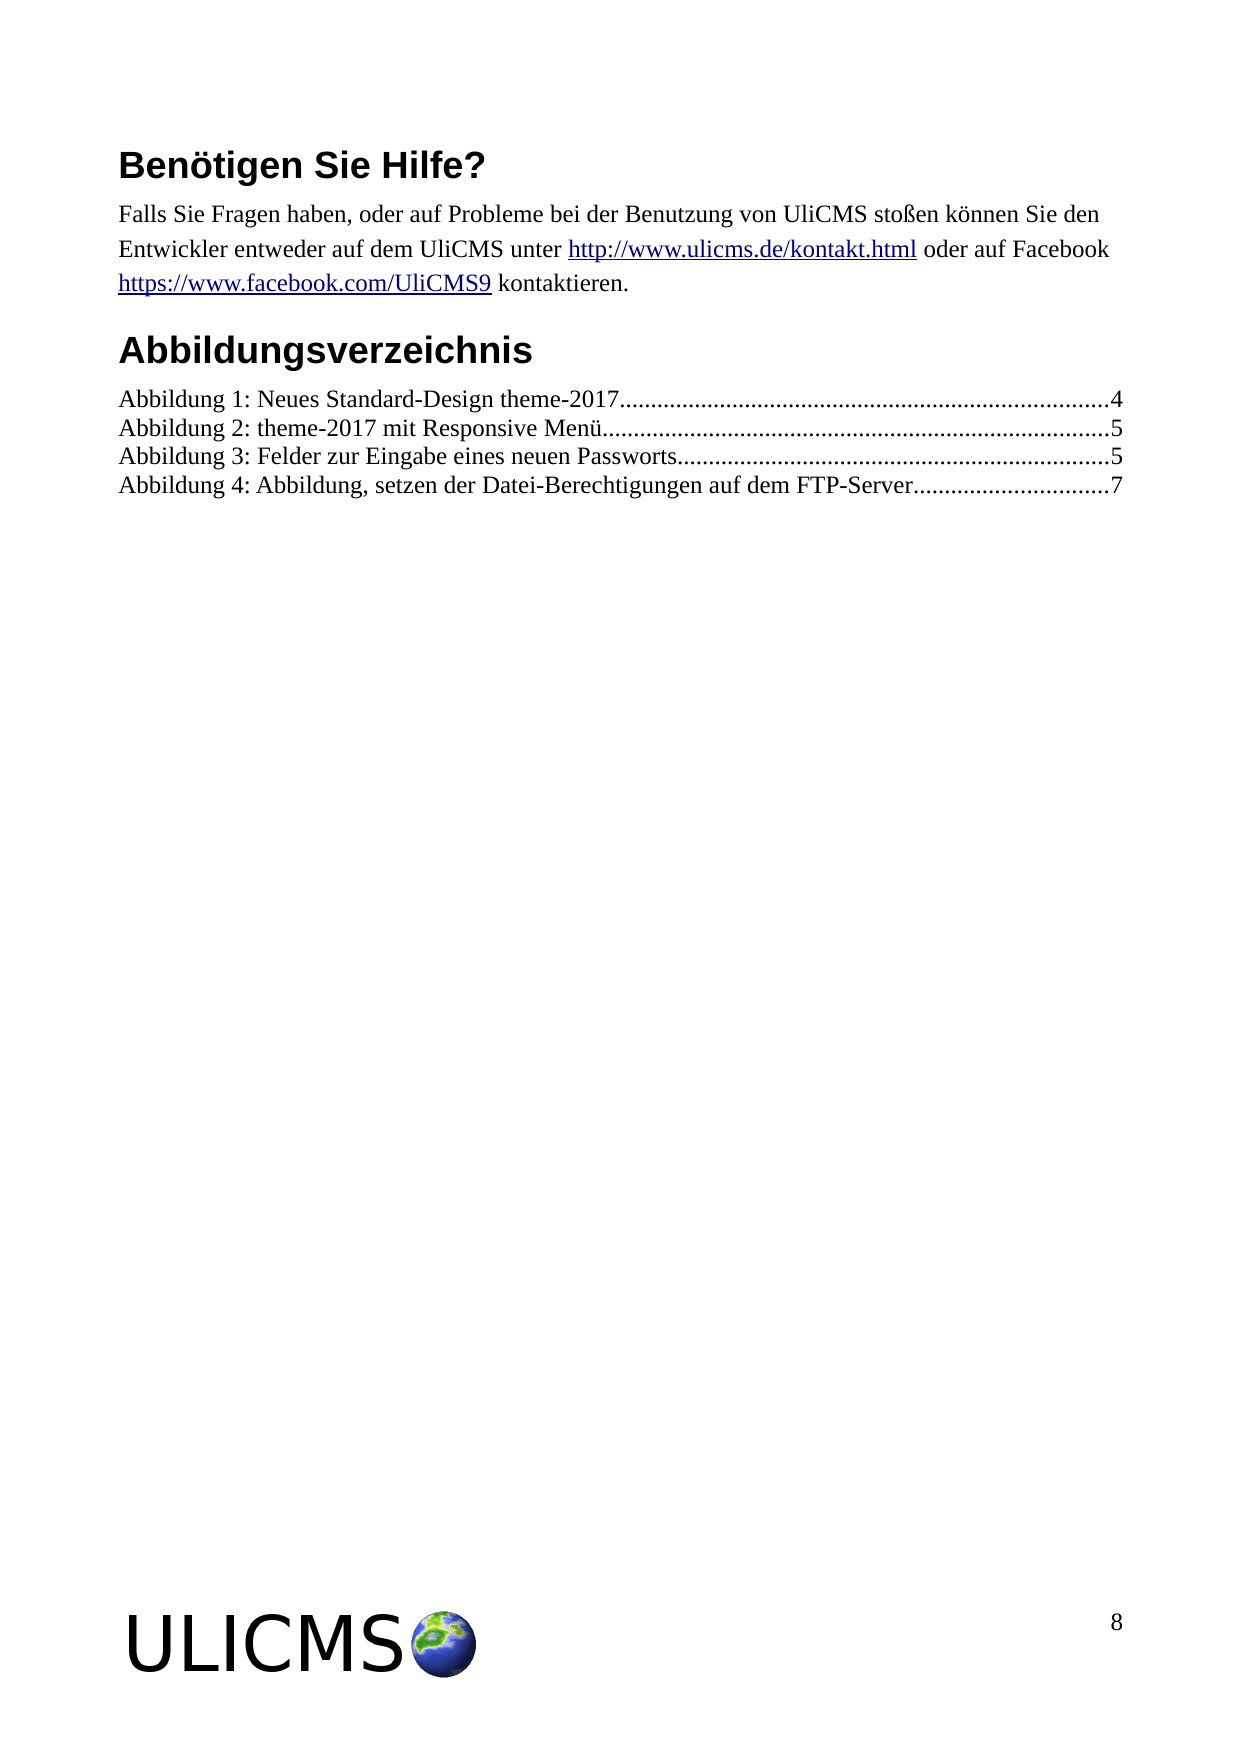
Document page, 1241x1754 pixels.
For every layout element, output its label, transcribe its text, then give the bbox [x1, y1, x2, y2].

text Abbildung 1: Neues Standard-Design theme-2017 4 [118, 384, 1123, 413]
text Abbildung 3: Felder zur Eingabe eines neuen Passworts 5 [118, 441, 1123, 470]
text Abbildung 2: theme-2017 mit Responsive Menü 5 [118, 413, 1123, 441]
subtitle Benötigen Sie Hilfe? [118, 143, 1123, 187]
text Falls Sie Fragen haben, oder auf Probleme bei der Benutzung von UliCMS stoßen können Sie den Entwickler entweder auf dem UliCMS unter http://www.ulicms.de/kontakt.html oder auf Facebook https://www.facebook.com/UliCMS9 kontaktieren. [118, 199, 1123, 297]
text Abbildung 4: Abbildung, setzen der Datei-Berechtigungen auf dem FTP-Server 7 [118, 470, 1123, 499]
picture [118, 1607, 479, 1681]
subtitle Abbildungsverzeichnis [118, 328, 1123, 371]
